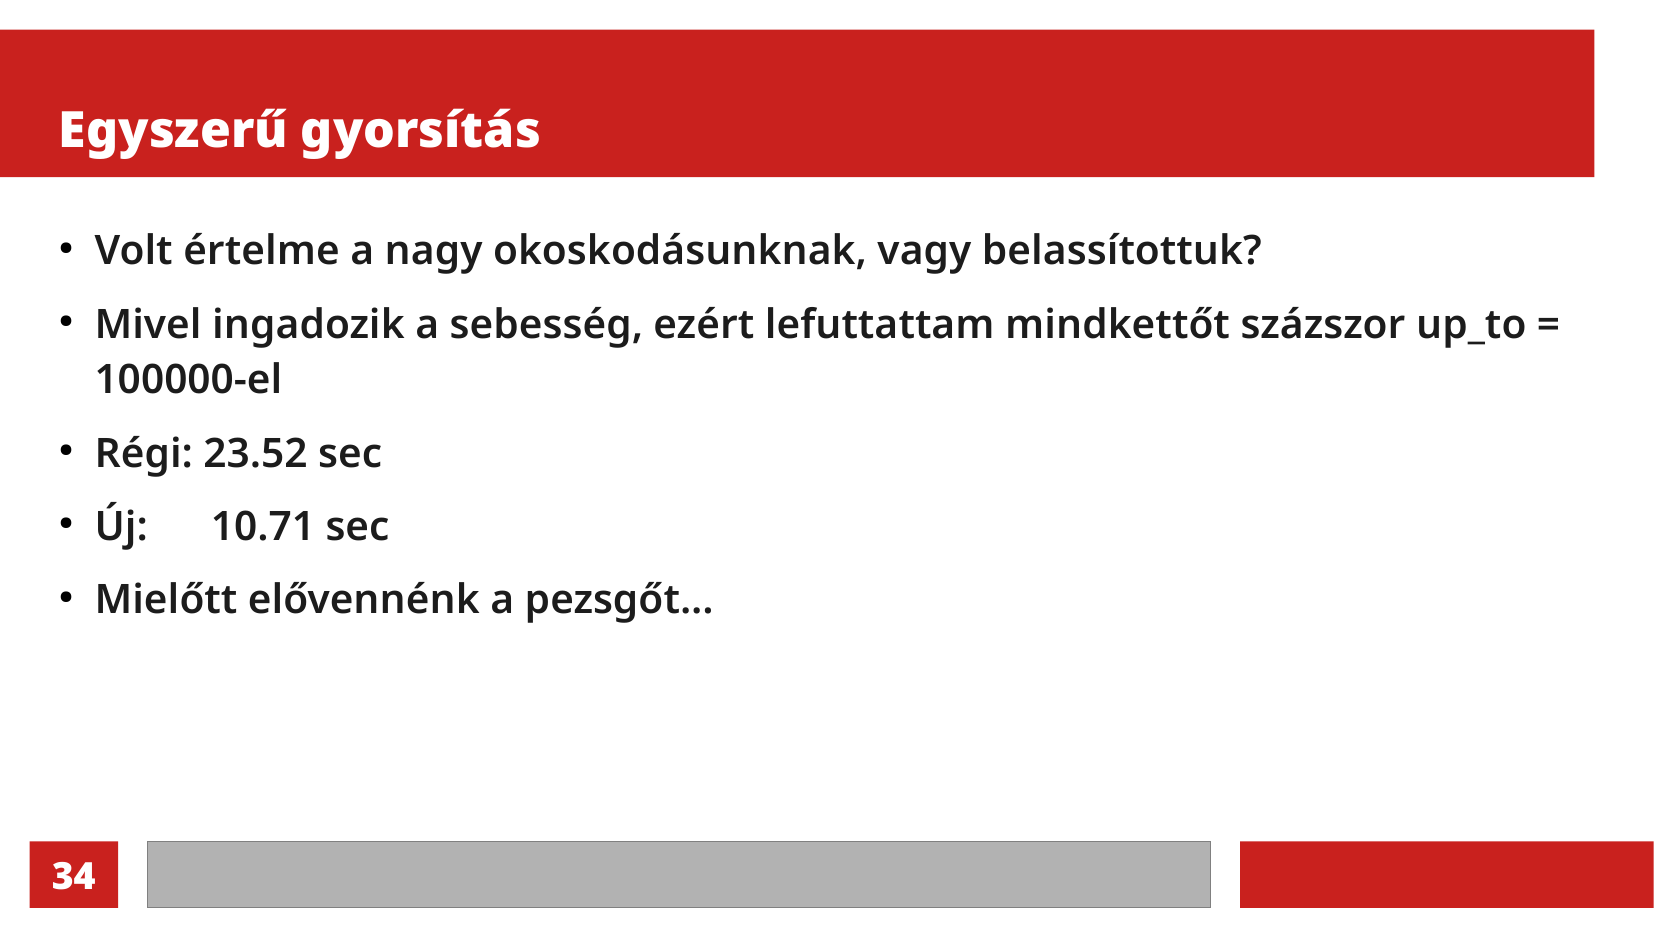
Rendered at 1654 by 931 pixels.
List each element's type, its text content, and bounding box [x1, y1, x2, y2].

list Volt értelme a nagy okoskodásunknak, vagy belassítottuk? Mivel ingadozik a sebesség, ezért lefuttattam mindkettőt százszor up_to = 100000-el Régi: 23.52 sec Új: 10.71 sec Mielőtt elővennénk a pezsgőt... [59, 221, 1565, 768]
title Egyszerű gyorsítás [59, 44, 1595, 163]
